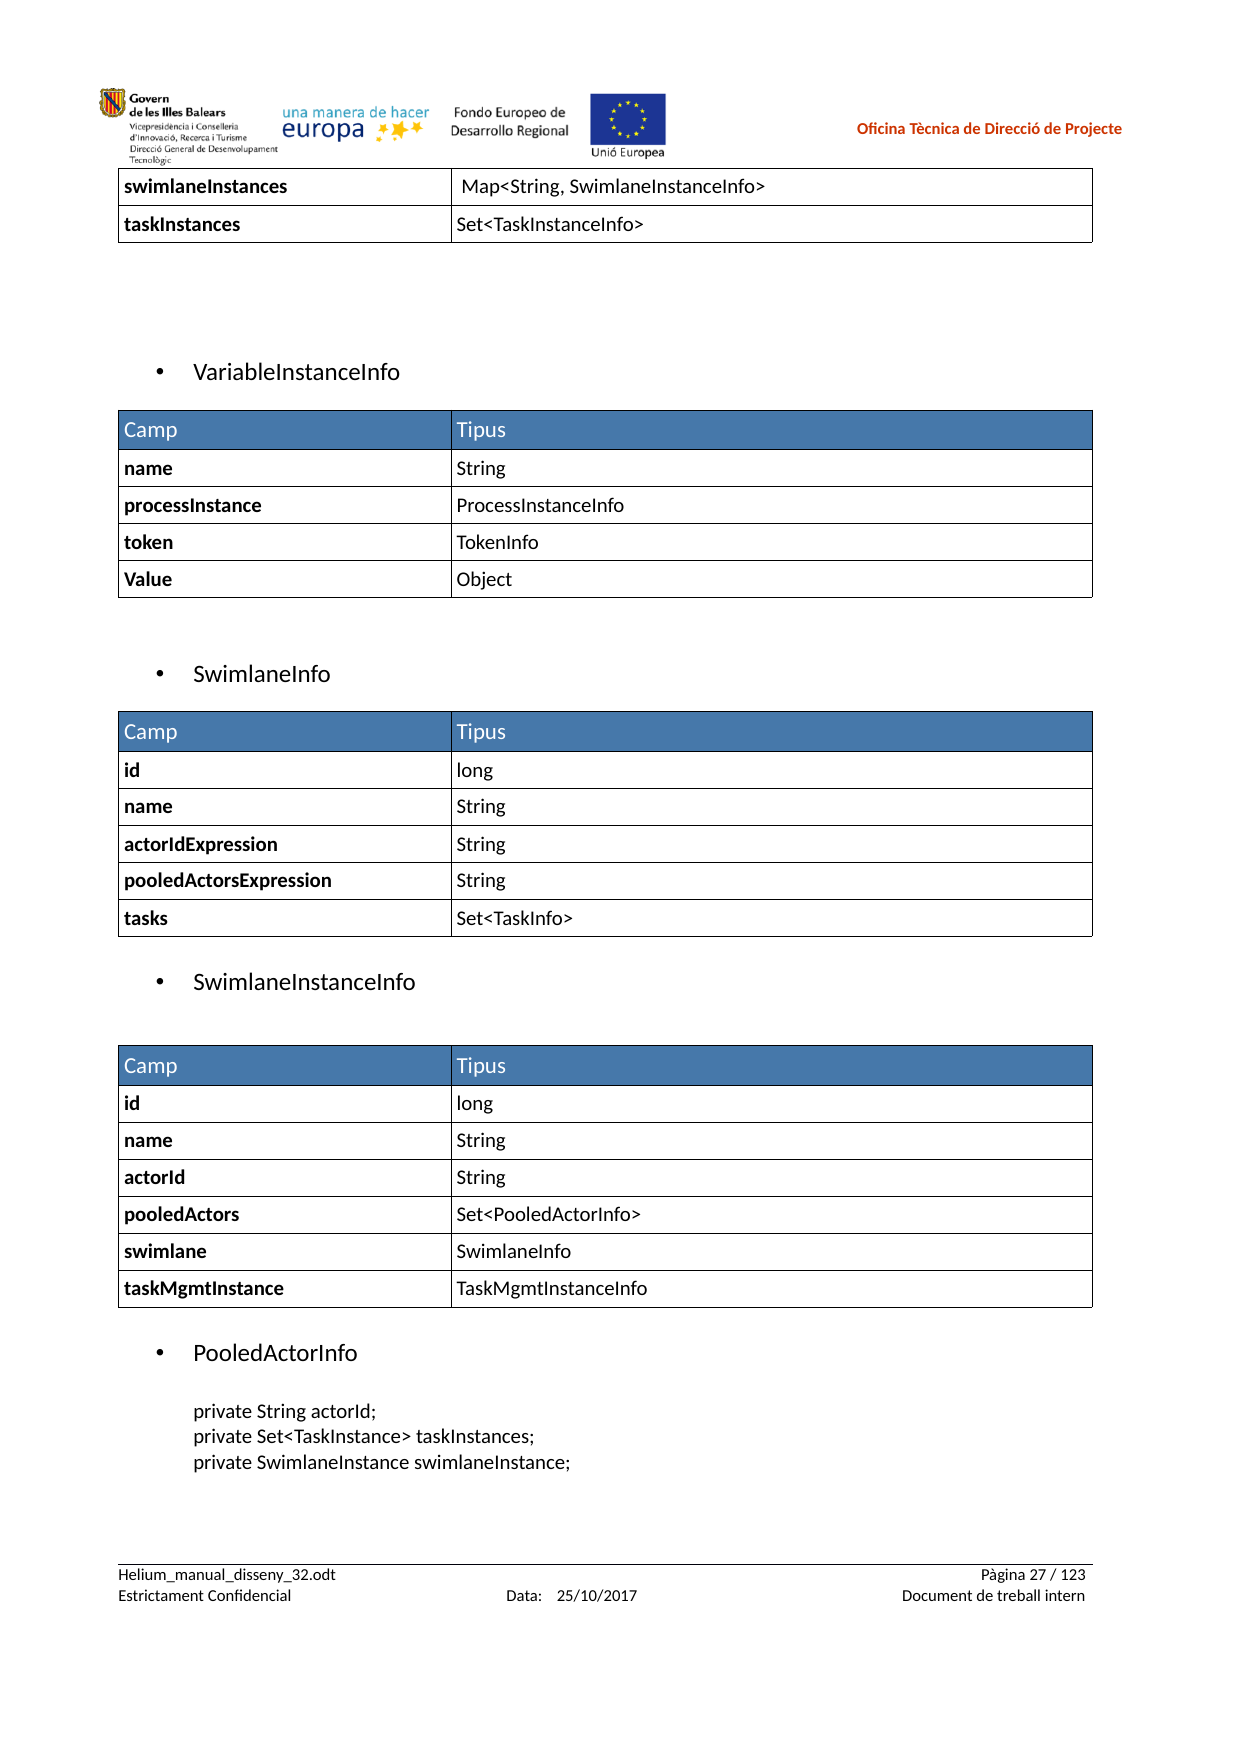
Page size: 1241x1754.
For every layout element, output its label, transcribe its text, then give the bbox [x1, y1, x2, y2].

table_cell name [119, 450, 451, 486]
table_cell actorId [119, 1160, 451, 1196]
table_header Camp [119, 411, 451, 449]
table_cell Map<String, SwimlaneInstanceInfo> [452, 169, 1092, 205]
table_cell taskMgmtInstance [119, 1271, 451, 1307]
table_cell pooledActors [119, 1197, 451, 1233]
table_cell Value [119, 561, 451, 597]
text private String actorId; [118, 1398, 1122, 1424]
table_cell processInstance [119, 487, 451, 523]
table_cell swimlane [119, 1234, 451, 1269]
table_cell name [119, 789, 451, 825]
table_cell TaskMgmtInstanceInfo [452, 1271, 1092, 1307]
table_cell long [452, 1086, 1092, 1122]
table_cell id [119, 752, 451, 788]
table_cell TokenInfo [452, 524, 1092, 560]
table_cell String [452, 826, 1092, 862]
table_cell id [119, 1086, 451, 1122]
picture [99, 87, 668, 166]
table_header Camp [119, 1046, 451, 1085]
list SwimlaneInstanceInfo [156, 966, 1122, 997]
table_header Tipus [452, 1046, 1092, 1085]
table_cell Set<PooledActorInfo> [452, 1197, 1092, 1233]
list SwimlaneInfo [156, 658, 1122, 689]
table_cell taskInstances [119, 206, 451, 242]
table_cell swimlaneInstances [119, 169, 451, 205]
table_cell String [452, 1123, 1092, 1159]
text private Set<TaskInstance> taskInstances; [118, 1424, 1122, 1449]
list VariableInstanceInfo [156, 356, 1122, 387]
list PooledActorInfo [156, 1337, 1122, 1368]
table_cell Set<TaskInfo> [452, 900, 1092, 936]
table_cell String [452, 789, 1092, 825]
table_cell actorIdExpression [119, 826, 451, 862]
table_cell pooledActorsExpression [119, 863, 451, 899]
table_cell tasks [119, 900, 451, 936]
table_cell Object [452, 561, 1092, 597]
table_cell String [452, 1160, 1092, 1196]
table_cell String [452, 863, 1092, 899]
table_header Tipus [452, 712, 1092, 751]
table_header Tipus [452, 411, 1092, 449]
table_cell SwimlaneInfo [452, 1234, 1092, 1269]
table_cell token [119, 524, 451, 560]
table_header Camp [119, 712, 451, 751]
table_cell long [452, 752, 1092, 788]
text private SwimlaneInstance swimlaneInstance; [118, 1449, 1122, 1474]
table_cell Set<TaskInstanceInfo> [452, 206, 1092, 242]
table_cell String [452, 450, 1092, 486]
table_cell name [119, 1123, 451, 1159]
table_cell ProcessInstanceInfo [452, 487, 1092, 523]
